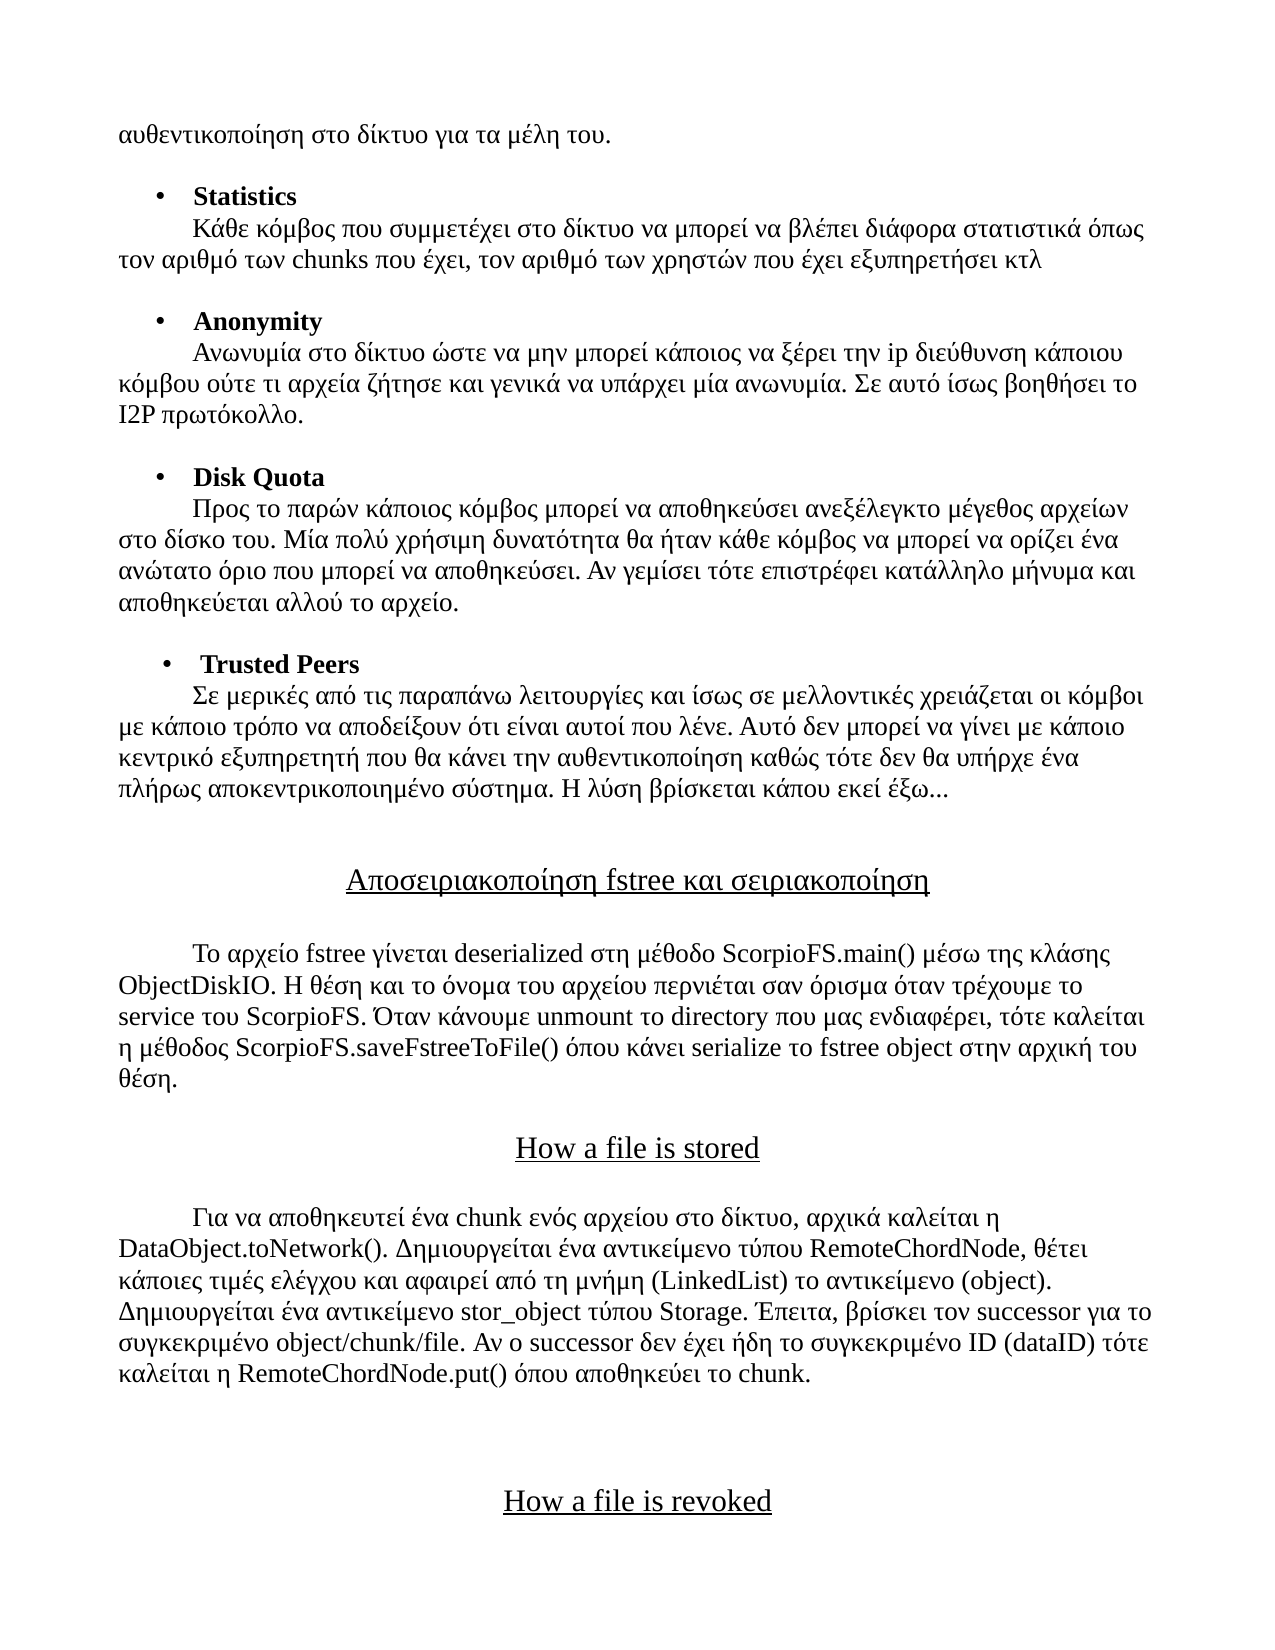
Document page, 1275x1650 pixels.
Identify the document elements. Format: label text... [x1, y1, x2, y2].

text Αποσειριακοποίηση fstree και σειριακοποίηση [118, 861, 1157, 897]
text αυθεντικοποίηση στο δίκτυο για τα μέλη του. [118, 118, 1157, 149]
list Anonymity [156, 305, 1157, 336]
list Statistics [156, 180, 1157, 212]
text Κάθε κόμβος που συμμετέχει στο δίκτυο να μπορεί να βλέπει διάφορα στατιστικά όπως τον αριθμό των chunks που έχει, τον αριθμό των χρηστών που έχει εξυπηρετήσει κτλ [118, 212, 1157, 274]
text How a file is revoked [118, 1482, 1157, 1518]
list Trusted Peers [162, 648, 1157, 679]
text Το αρχείο fstree γίνεται deserialized στη μέθοδο ScorpioFS.main() μέσω της κλάσης ObjectDiskIO. Η θέση και το όνομα του αρχείου περνιέται σαν όρισμα όταν τρέχουμε το service του ScorpioFS. Όταν κάνουμε unmount το directory που μας ενδιαφέρει, τότε καλείται η μέθοδος ScorpioFS.saveFstreeToFile() όπου κάνει serialize το fstree object στην αρχική του θέση. [118, 933, 1157, 1094]
text Προς το παρών κάποιος κόμβος μπορεί να αποθηκεύσει ανεξέλεγκτο μέγεθος αρχείων στο δίσκο του. Μία πολύ χρήσιμη δυνατότητα θα ήταν κάθε κόμβος να μπορεί να ορίζει ένα ανώτατο όριο που μπορεί να αποθηκεύσει. Αν γεμίσει τότε επιστρέφει κατάλληλο μήνυμα και αποθηκεύεται αλλού το αρχείο. [118, 492, 1157, 617]
list Disk Quota [156, 461, 1157, 492]
text Για να αποθηκευτεί ένα chunk ενός αρχείου στο δίκτυο, αρχικά καλείται η DataObject.toNetwork(). Δημιουργείται ένα αντικείμενο τύπου RemoteChordNode, θέτει κάποιες τιμές ελέγχου και αφαιρεί από τη μνήμη (LinkedList) το αντικείμενο (object). Δημιουργείται ένα αντικείμενο stor_object τύπου Storage. Έπειτα, βρίσκει τον successor για το συγκεκριμένο object/chunk/file. Αν ο successor δεν έχει ήδη το συγκεκριμένο ID (dataID) τότε καλείται η RemoteChordNode.put() όπου αποθηκεύει το chunk. [118, 1201, 1157, 1388]
text How a file is stored [118, 1129, 1157, 1166]
text Σε μερικές από τις παραπάνω λειτουργίες και ίσως σε μελλοντικές χρειάζεται οι κόμβοι με κάποιο τρόπο να αποδείξουν ότι είναι αυτοί που λένε. Αυτό δεν μπορεί να γίνει με κάποιο κεντρικό εξυπηρετητή που θα κάνει την αυθεντικοποίηση καθώς τότε δεν θα υπήρχε ένα πλήρως αποκεντρικοποιημένο σύστημα. Η λύση βρίσκεται κάπου εκεί έξω... [118, 679, 1157, 804]
text Ανωνυμία στο δίκτυο ώστε να μην μπορεί κάποιος να ξέρει την ip διεύθυνση κάποιου κόμβου ούτε τι αρχεία ζήτησε και γενικά να υπάρχει μία ανωνυμία. Σε αυτό ίσως βοηθήσει το I2P πρωτόκολλο. [118, 336, 1157, 430]
